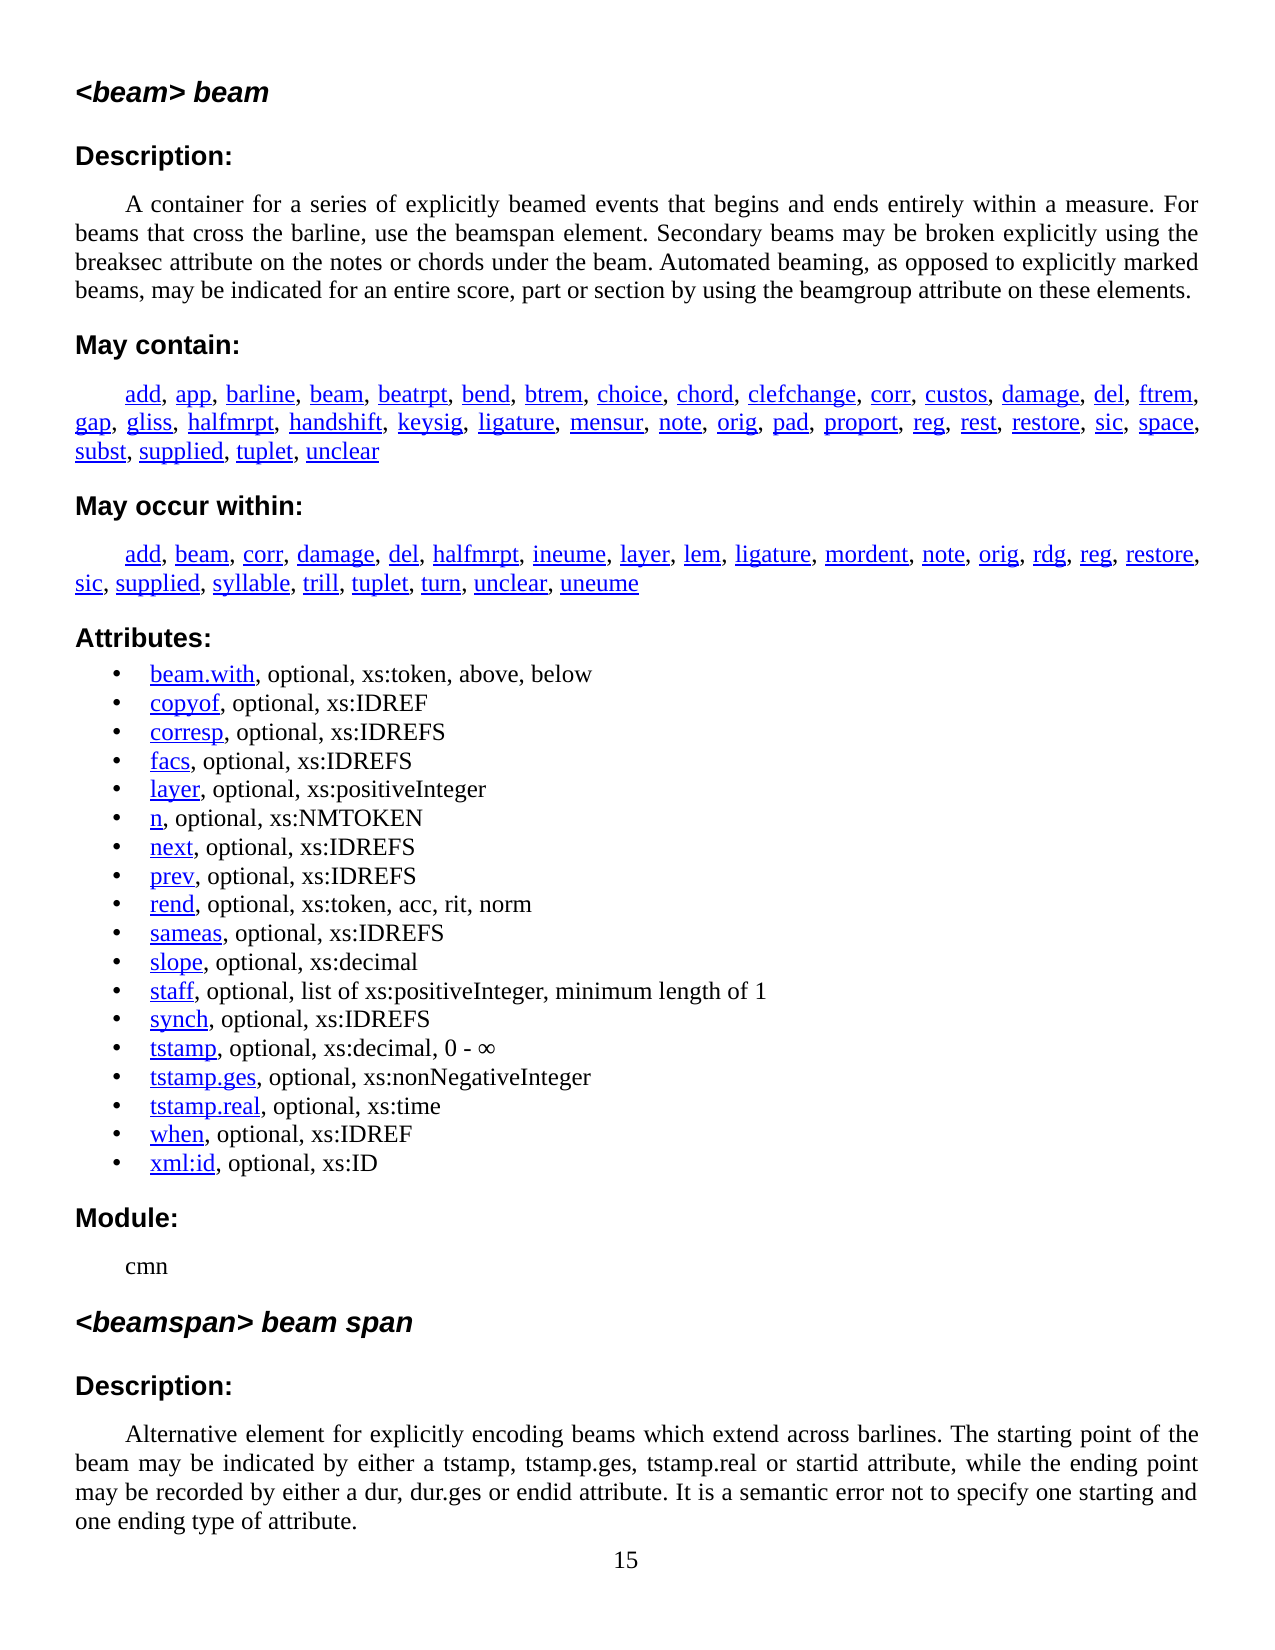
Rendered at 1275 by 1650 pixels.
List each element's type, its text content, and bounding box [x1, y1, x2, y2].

list prev, optional, xs:IDREFS [112, 861, 1200, 889]
list corresp, optional, xs:IDREFS [112, 717, 1200, 746]
list when, optional, xs:IDREF [112, 1119, 1200, 1148]
text A container for a series of explicitly beamed events that begins and ends entirely within a measure. For beams that cross the barline, use the beamspan element. Secondary beams may be broken explicitly using the breaksec attribute on the notes or chords under the beam. Automated beaming, as opposed to explicitly marked beams, may be indicated for an entire score, part or section by using the beamgroup attribute on these elements. [75, 189, 1200, 304]
list tstamp, optional, xs:decimal, 0 - ∞ [112, 1033, 1200, 1062]
subtitle May contain: [75, 329, 1200, 361]
list staff, optional, list of xs:positiveInteger, minimum length of 1 [112, 976, 1200, 1004]
text add, app, barline, beam, beatrpt, bend, btrem, choice, chord, clefchange, corr, custos, damage, del, ftrem, gap, gliss, halfmrpt, handshift, keysig, ligature, mensur, note, orig, pad, proport, reg, rest, restore, sic, space, subst, supplied, tuplet, unclear [75, 379, 1200, 465]
text cmn [75, 1251, 1200, 1280]
list beam.with, optional, xs:token, above, below [112, 659, 1200, 688]
list copyof, optional, xs:IDREF [112, 688, 1200, 717]
list tstamp.ges, optional, xs:nonNegativeInteger [112, 1062, 1200, 1091]
list synch, optional, xs:IDREFS [112, 1004, 1200, 1033]
subtitle Module: [75, 1202, 1200, 1233]
subtitle Attributes: [75, 622, 1200, 653]
list n, optional, xs:NMTOKEN [112, 803, 1200, 832]
list next, optional, xs:IDREFS [112, 832, 1200, 861]
text Alternative element for explicitly encoding beams which extend across barlines. The starting point of the beam may be indicated by either a tstamp, tstamp.ges, tstamp.real or startid attribute, while the ending point may be recorded by either a dur, dur.ges or endid attribute. It is a semantic error not to specify one starting and one ending type of attribute. [75, 1419, 1200, 1534]
list slope, optional, xs:decimal [112, 947, 1200, 976]
list layer, optional, xs:positiveInteger [112, 774, 1200, 803]
subtitle <beam> beam [75, 75, 1200, 108]
subtitle <beamspan> beam span [75, 1305, 1200, 1339]
list tstamp.real, optional, xs:time [112, 1091, 1200, 1119]
subtitle Description: [75, 140, 1200, 171]
list xml:id, optional, xs:ID [112, 1148, 1200, 1177]
subtitle May occur within: [75, 490, 1200, 521]
list rend, optional, xs:token, acc, rit, norm [112, 889, 1200, 918]
list facs, optional, xs:IDREFS [112, 746, 1200, 774]
text add, beam, corr, damage, del, halfmrpt, ineume, layer, lem, ligature, mordent, note, orig, rdg, reg, restore, sic, supplied, syllable, trill, tuplet, turn, unclear, uneume [75, 539, 1200, 597]
subtitle Description: [75, 1370, 1200, 1401]
list sameas, optional, xs:IDREFS [112, 918, 1200, 947]
